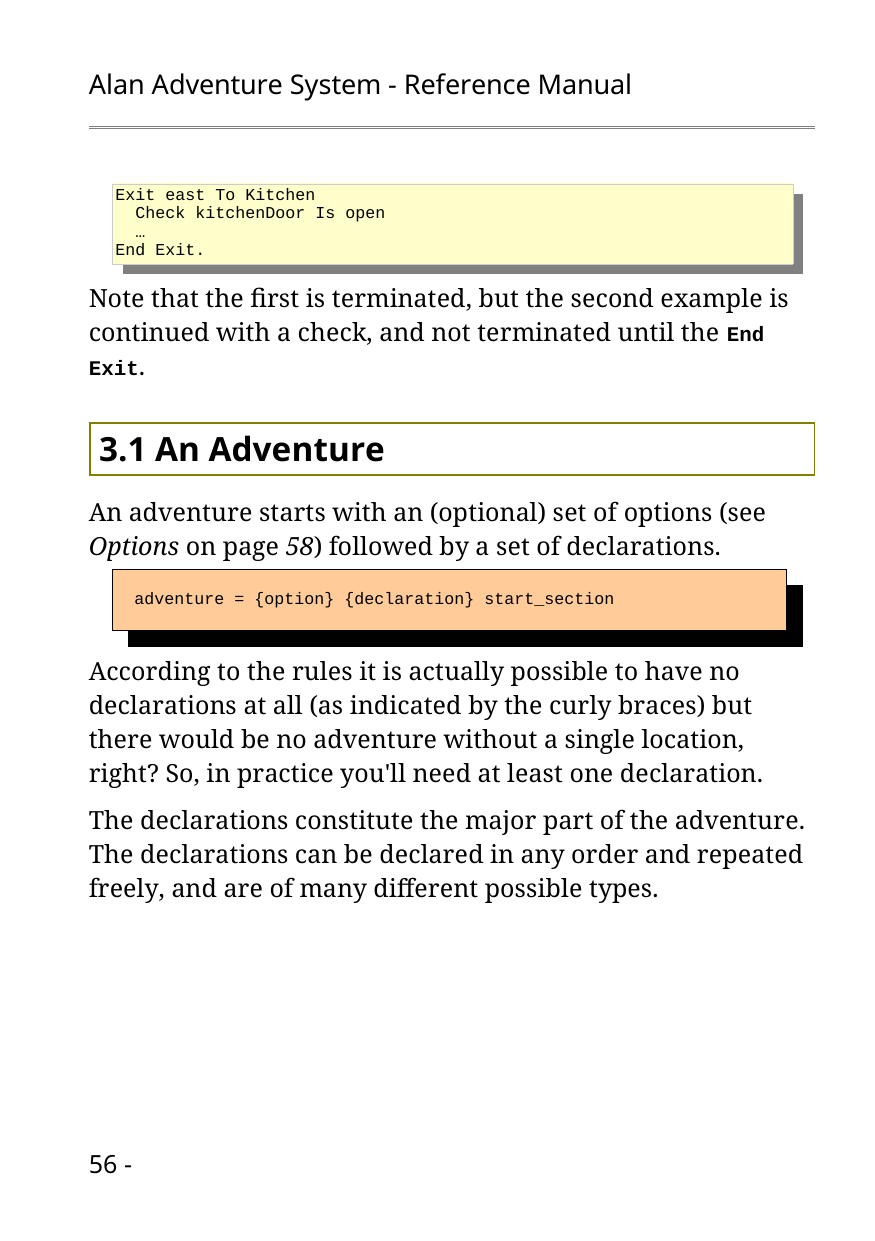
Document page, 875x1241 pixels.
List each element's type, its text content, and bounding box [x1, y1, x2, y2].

text adventure = {option} {declaration} start_section [113, 570, 786, 630]
text Note that the first is terminated, but the second example is continued with a check, and not terminated until the End Exit. [88, 281, 815, 383]
text The declarations constitute the major part of the adventure. The declarations can be declared in any order and repeated freely, and are of many different possible types. [88, 803, 815, 904]
subtitle An Adventure [91, 424, 814, 474]
text Exit east To Kitchen Check kitchenDoor Is open … End Exit. [113, 185, 793, 264]
text According to the rules it is actually possible to have no declarations at all (as indicated by the curly braces) but there would be no adventure without a single location, right? So, in practice you'll need at least one declaration. [88, 654, 815, 790]
text An adventure starts with an (optional) set of options (see Options on page 49) fol­lowed by a set of declarations. [88, 495, 815, 563]
